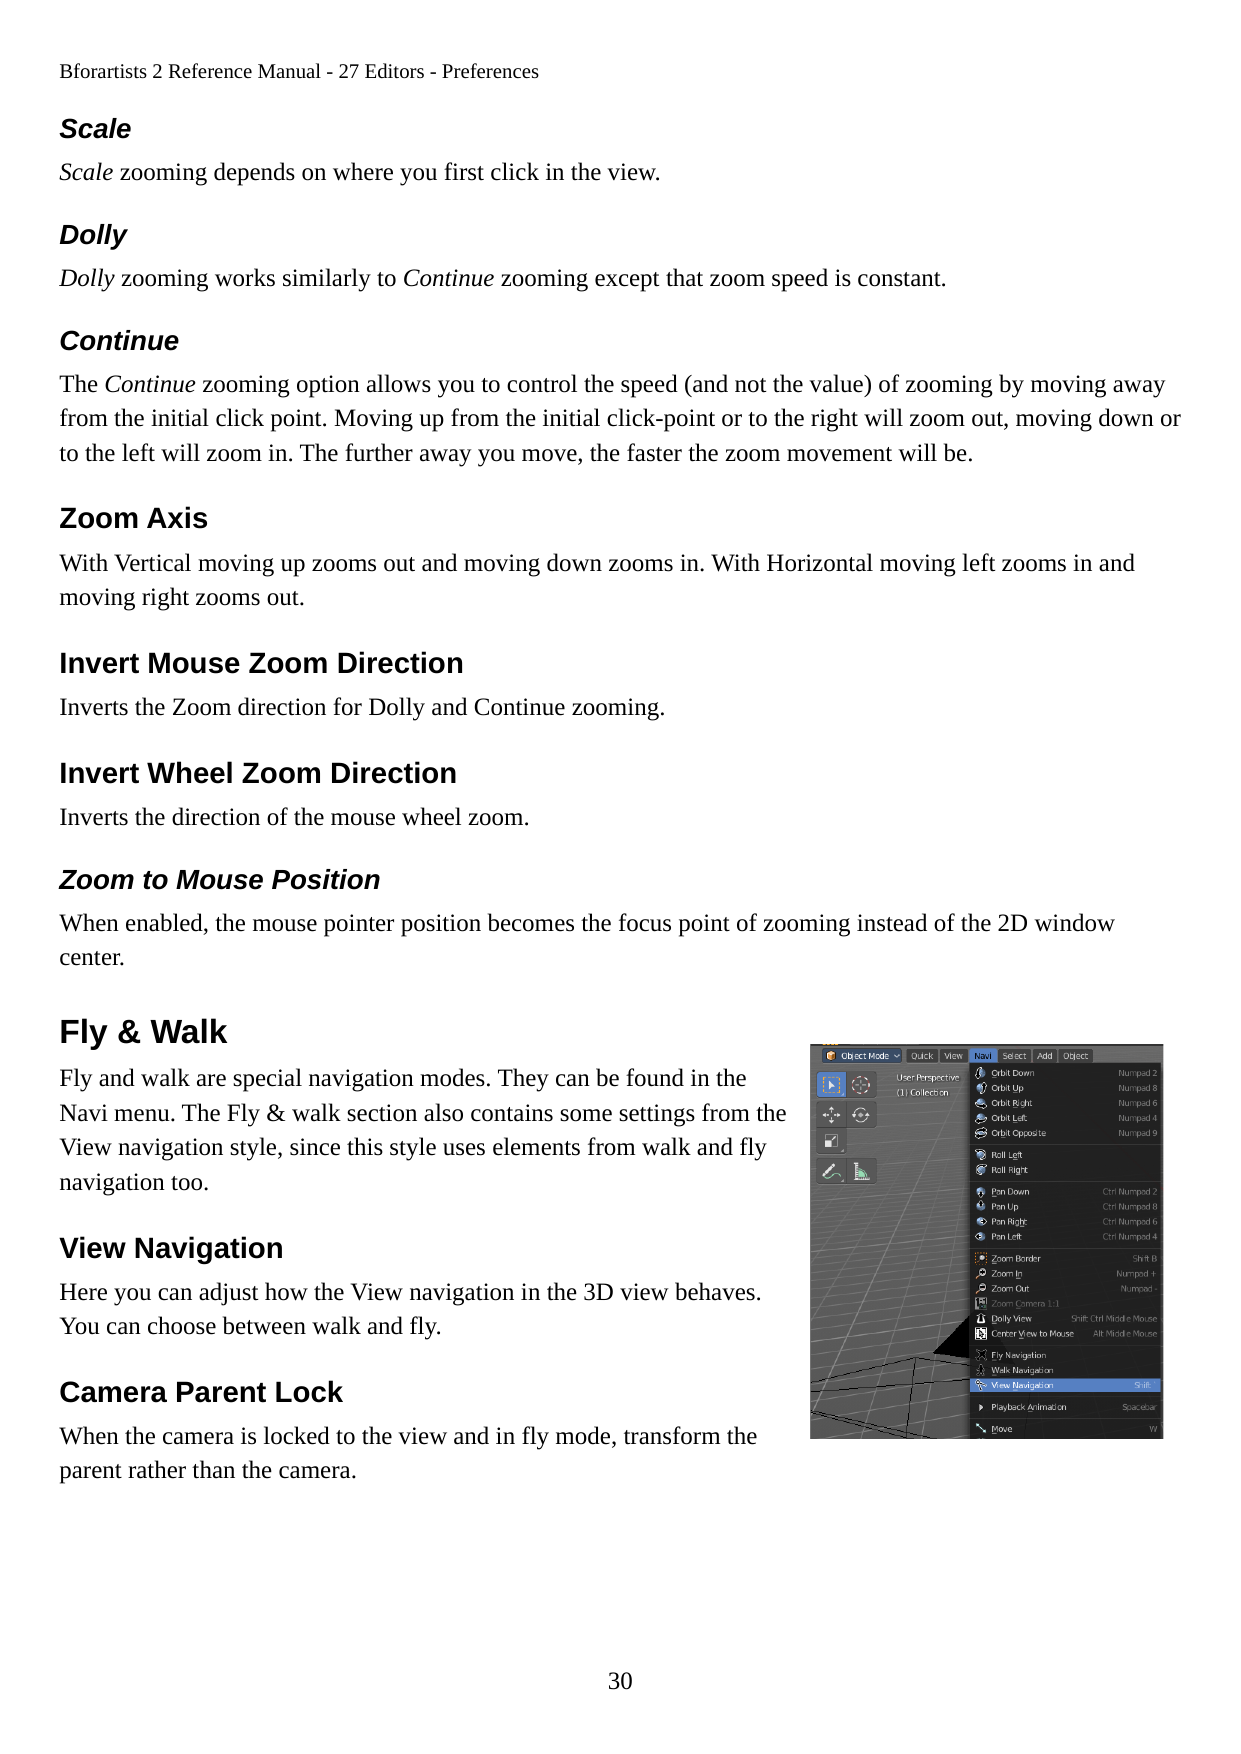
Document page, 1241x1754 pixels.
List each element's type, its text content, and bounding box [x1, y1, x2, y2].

text Inverts the direction of the mouse wheel zoom. [59, 802, 1181, 831]
text With Vertical moving up zooms out and moving down zooms in. With Horizontal moving left zooms in and moving right zooms out. [59, 548, 1181, 611]
text Here you can adjust how the View navigation in the 3D view behaves. You can choose between walk and fly. [59, 1277, 810, 1340]
text When the camera is locked to the view and in fly mode, transform the parent rather than the camera. [59, 1421, 1181, 1484]
subtitle View Navigation [59, 1231, 810, 1264]
text Fly and walk are special navigation modes. They can be found in the Navi menu. The Fly & walk section also contains some settings from the View navigation style, since this style uses elements from walk and fly navigation too. [59, 1063, 810, 1196]
subtitle Zoom to Mouse Position [59, 863, 1181, 895]
subtitle Fly & Walk [59, 1012, 1181, 1051]
picture [810, 1044, 1164, 1439]
subtitle Dolly [59, 218, 1181, 250]
subtitle [1164, 1375, 1181, 1409]
subtitle Scale [59, 113, 1181, 144]
subtitle Invert Wheel Zoom Direction [59, 756, 1181, 789]
text Dolly zooming works similarly to Continue zooming except that zoom speed is constant. [59, 263, 1181, 292]
text Scale zooming depends on where you first click in the view. [59, 157, 1181, 186]
subtitle Invert Mouse Zoom Direction [59, 646, 1181, 679]
subtitle Continue [59, 324, 1181, 356]
text Inverts the Zoom direction for Dolly and Continue zooming. [59, 692, 1181, 721]
text When enabled, the mouse pointer position becomes the focus point of zooming instead of the 2D window center. [59, 908, 1181, 971]
subtitle Camera Parent Lock [59, 1375, 810, 1409]
subtitle Zoom Axis [59, 501, 1181, 535]
text The Continue zooming option allows you to control the speed (and not the value) of zooming by moving away from the initial click point. Moving up from the initial click-point or to the right will zoom out, moving down or to the left will zoom in. The further away you move, the faster the zoom movement will be. [59, 369, 1181, 467]
subtitle [1164, 1231, 1181, 1264]
